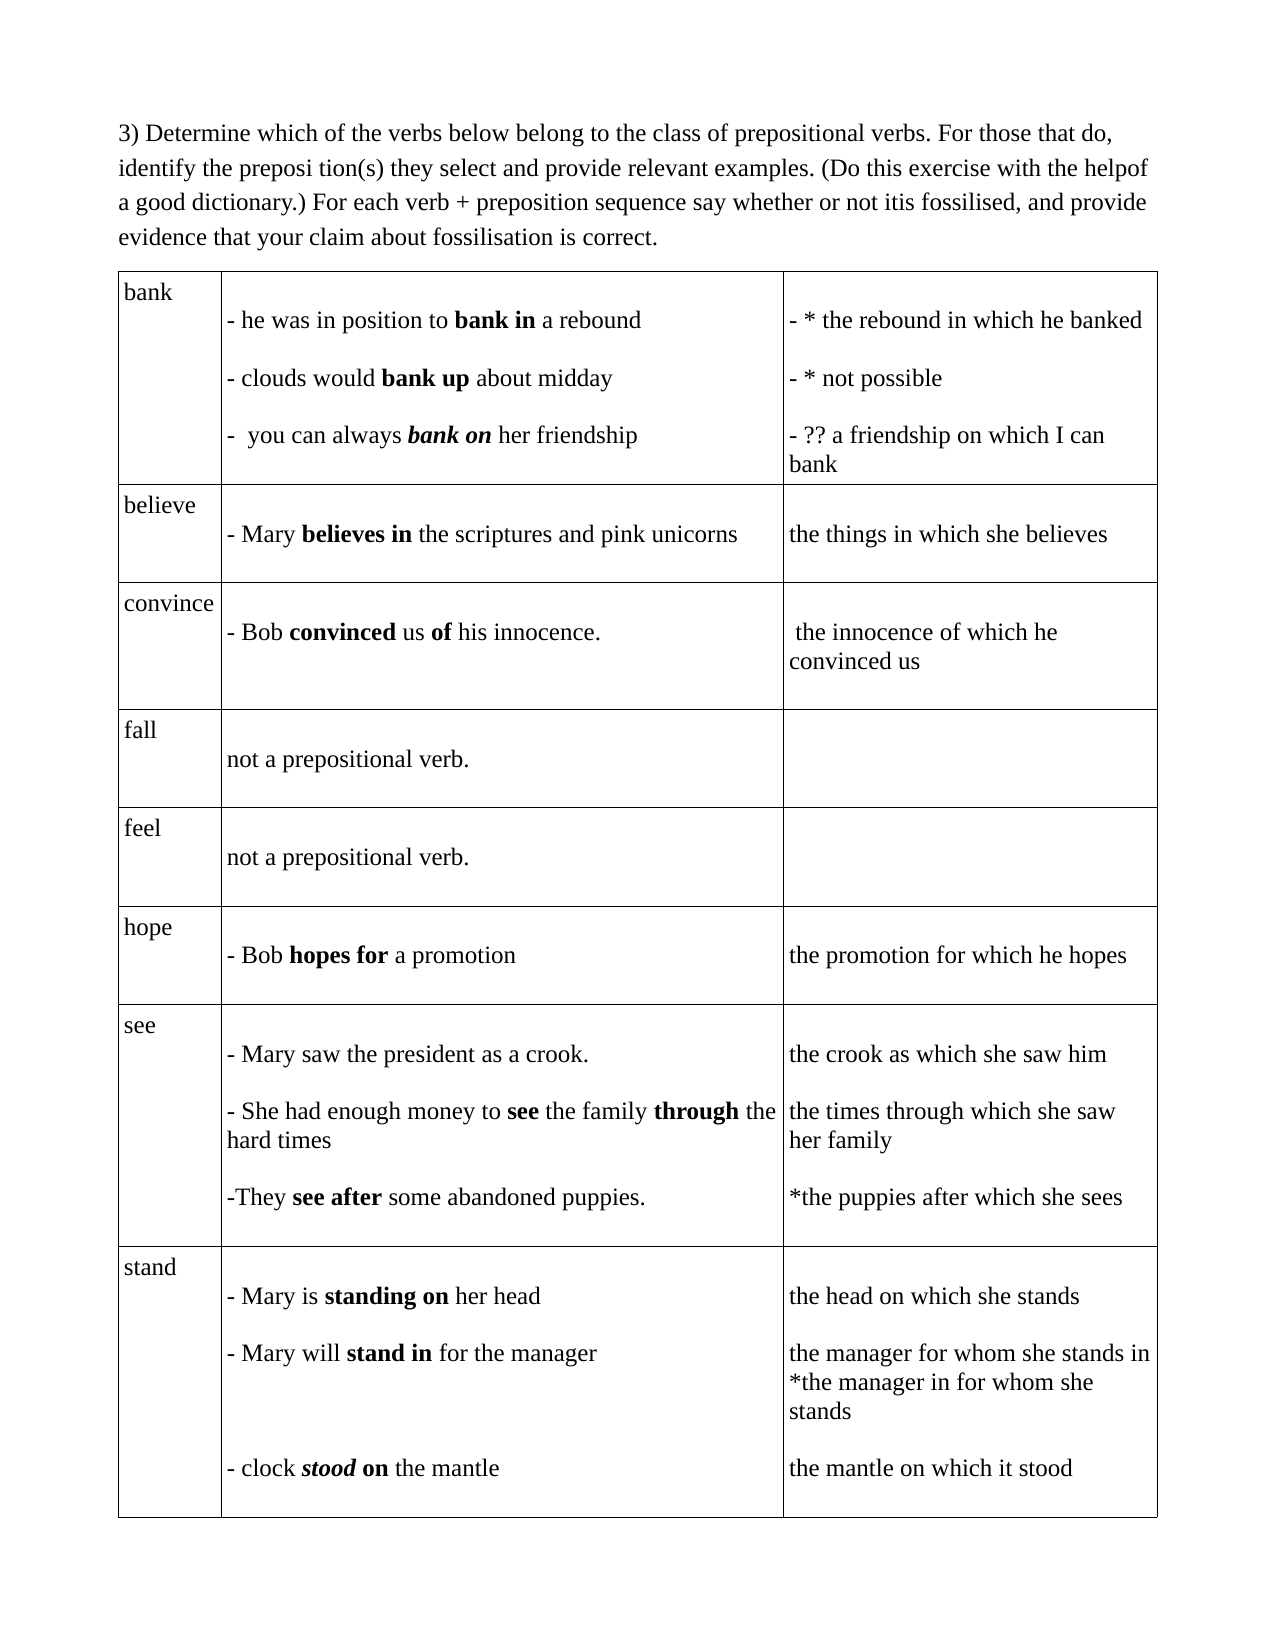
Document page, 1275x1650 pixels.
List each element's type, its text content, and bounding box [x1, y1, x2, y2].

table_cell believe [119, 485, 221, 582]
table_cell the innocence of which he convinced us [784, 583, 1157, 709]
table_cell - Mary is standing on her head - Mary will stand in for the manager - clock stood on the mantle [222, 1247, 783, 1516]
table_cell the crook as which she saw him the times through which she saw her family *the puppies after which she sees [784, 1005, 1157, 1246]
table_header - * the rebound in which he banked - * not possible - ?? a friendship on which I can bank [784, 272, 1157, 484]
table_cell fall [119, 710, 221, 807]
table_cell [784, 710, 1157, 807]
table_cell not a prepositional verb. [222, 710, 783, 807]
table_cell the things in which she believes [784, 485, 1157, 582]
table_cell the promotion for which he hopes [784, 907, 1157, 1004]
table_cell stand [119, 1247, 221, 1516]
text 3) Determine which of the verbs below belong to the class of prepositional verbs. For those that do, identify the preposi­ tion(s) they select and provide relevant examples. (Do this exercise with the helpof a good dictionary.) For each verb + preposition sequence say whether or not itis fossilised, and provide evidence that your claim about fossilisation is correct. [118, 118, 1157, 250]
table_header bank [119, 272, 221, 484]
table_header - he was in position to bank in a rebound - clouds would bank up about midday - you can always bank on her friendship [222, 272, 783, 484]
table_cell - Mary believes in the scriptures and pink unicorns [222, 485, 783, 582]
table_cell the head on which she stands the manager for whom she stands in *the manager in for whom she stands the mantle on which it stood [784, 1247, 1157, 1516]
table_cell not a prepositional verb. [222, 808, 783, 906]
table_cell hope [119, 907, 221, 1004]
table_cell - Bob hopes for a promotion [222, 907, 783, 1004]
table_cell - Bob convinced us of his innocence. [222, 583, 783, 709]
table_cell convince [119, 583, 221, 709]
table_cell - Mary saw the president as a crook. - She had enough money to see the family through the hard times -They see after some abandoned puppies. [222, 1005, 783, 1246]
table_cell see [119, 1005, 221, 1246]
table_cell [784, 808, 1157, 906]
table_cell feel [119, 808, 221, 906]
